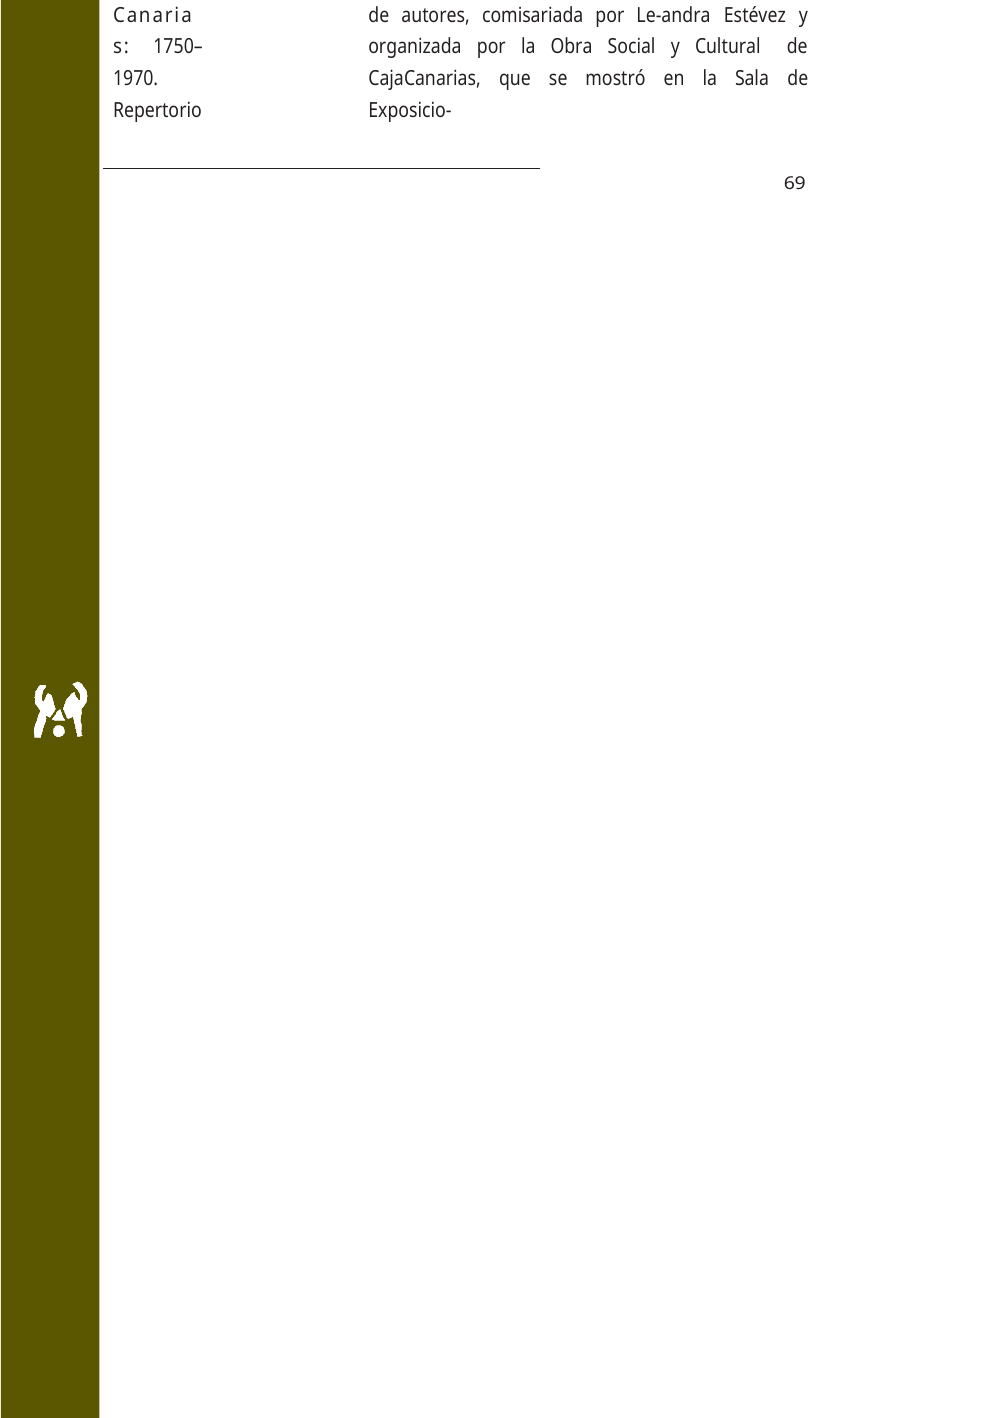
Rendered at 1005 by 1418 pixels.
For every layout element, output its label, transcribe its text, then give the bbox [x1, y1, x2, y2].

text Canarias: 1750–1970. Repertorio [113, 0, 202, 123]
text 69 [362, 171, 806, 195]
text de autores, comisariada por Le-andra Estévez y organizada por la Obra Social y Cultural de CajaCanarias, que se mostró en la Sala de Exposicio- [368, 0, 808, 123]
